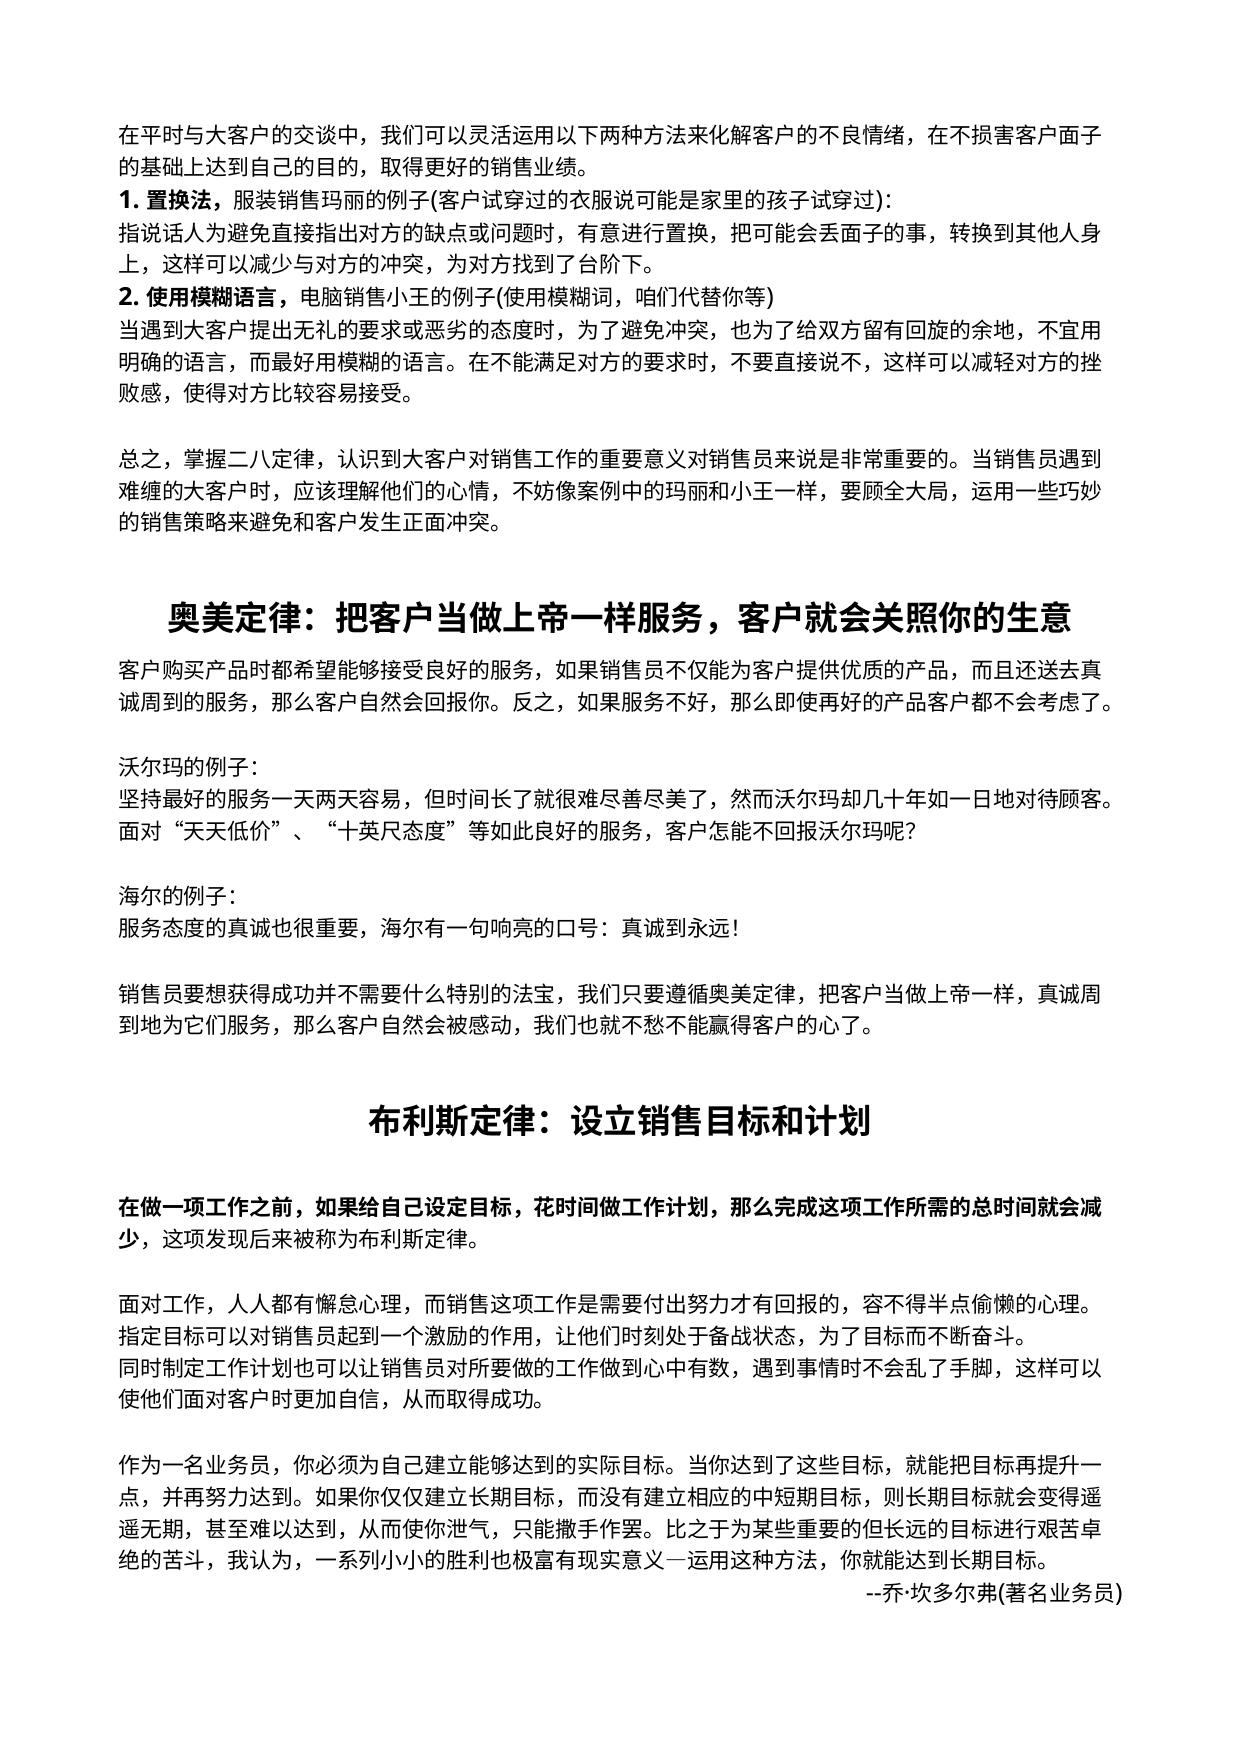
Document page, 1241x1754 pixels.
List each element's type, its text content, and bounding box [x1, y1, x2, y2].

text 坚持最好的服务一天两天容易，但时间长了就很难尽善尽美了，然而沃尔玛却几十年如一日地对待顾客。面对“天天低价”、“十英尺态度”等如此良好的服务，客户怎能不回报沃尔玛呢？ [118, 782, 1122, 845]
text 2. 使用模糊语言，电脑销售小王的例子(使用模糊词，咱们代替你等) [118, 279, 1122, 313]
text 总之，掌握二八定律，认识到大客户对销售工作的重要意义对销售员来说是非常重要的。当销售员遇到难缠的大客户时，应该理解他们的心情，不妨像案例中的玛丽和小王一样，要顾全大局，运用一些巧妙的销售策略来避免和客户发生正面冲突。 [118, 442, 1122, 537]
text --乔·坎多尔弗(著名业务员) [118, 1575, 1122, 1609]
text 指说话人为避免直接指出对方的缺点或问题时，有意进行置换，把可能会丢面子的事，转换到其他人身上，这样可以减少与对方的冲突，为对方找到了台阶下。 [118, 216, 1122, 279]
text 同时制定工作计划也可以让销售员对所要做的工作做到心中有数，遇到事情时不会乱了手脚，这样可以使他们面对客户时更加自信，从而取得成功。 [118, 1351, 1122, 1414]
text 在做一项工作之前，如果给自己设定目标，花时间做工作计划，那么完成这项工作所需的总时间就会减少，这项发现后来被称为布利斯定律。 [118, 1190, 1122, 1253]
text 作为一名业务员，你必须为自己建立能够达到的实际目标。当你达到了这些目标，就能把目标再提升一点，并再努力达到。如果你仅仅建立长期目标，而没有建立相应的中短期目标，则长期目标就会变得遥遥无期，甚至难以达到，从而使你泄气，只能撒手作罢。比之于为某些重要的但长远的目标进行艰苦卓绝的苦斗，我认为，一系列小小的胜利也极富有现实意义—运用这种方法，你就能达到长期目标。 [118, 1448, 1122, 1575]
subtitle 布利斯定律：设立销售目标和计划 [118, 1095, 1122, 1143]
text 销售员要想获得成功并不需要什么特别的法宝，我们只要遵循奥美定律，把客户当做上帝一样，真诚周到地为它们服务，那么客户自然会被感动，我们也就不愁不能赢得客户的心了。 [118, 977, 1122, 1040]
text 在平时与大客户的交谈中，我们可以灵活运用以下两种方法来化解客户的不良情绪，在不损害客户面子的基础上达到自己的目的，取得更好的销售业绩。 [118, 118, 1122, 181]
text 1. 置换法，服装销售玛丽的例子(客户试穿过的衣服说可能是家里的孩子试穿过)： [118, 181, 1122, 216]
text 海尔的例子： [118, 879, 1122, 911]
subtitle 奥美定律：把客户当做上帝一样服务，客户就会关照你的生意 [118, 592, 1122, 640]
text 沃尔玛的例子： [118, 750, 1122, 782]
text 面对工作，人人都有懈怠心理，而销售这项工作是需要付出努力才有回报的，容不得半点偷懒的心理。指定目标可以对销售员起到一个激励的作用，让他们时刻处于备战状态，为了目标而不断奋斗。 [118, 1287, 1122, 1351]
text 服务态度的真诚也很重要，海尔有一句响亮的口号：真诚到永远！ [118, 911, 1122, 943]
text 客户购买产品时都希望能够接受良好的服务，如果销售员不仅能为客户提供优质的产品，而且还送去真诚周到的服务，那么客户自然会回报你。反之，如果服务不好，那么即使再好的产品客户都不会考虑了。 [118, 653, 1122, 716]
text 当遇到大客户提出无礼的要求或恶劣的态度时，为了避免冲突，也为了给双方留有回旋的余地，不宜用明确的语言，而最好用模糊的语言。在不能满足对方的要求时，不要直接说不，这样可以减轻对方的挫败感，使得对方比较容易接受。 [118, 313, 1122, 408]
